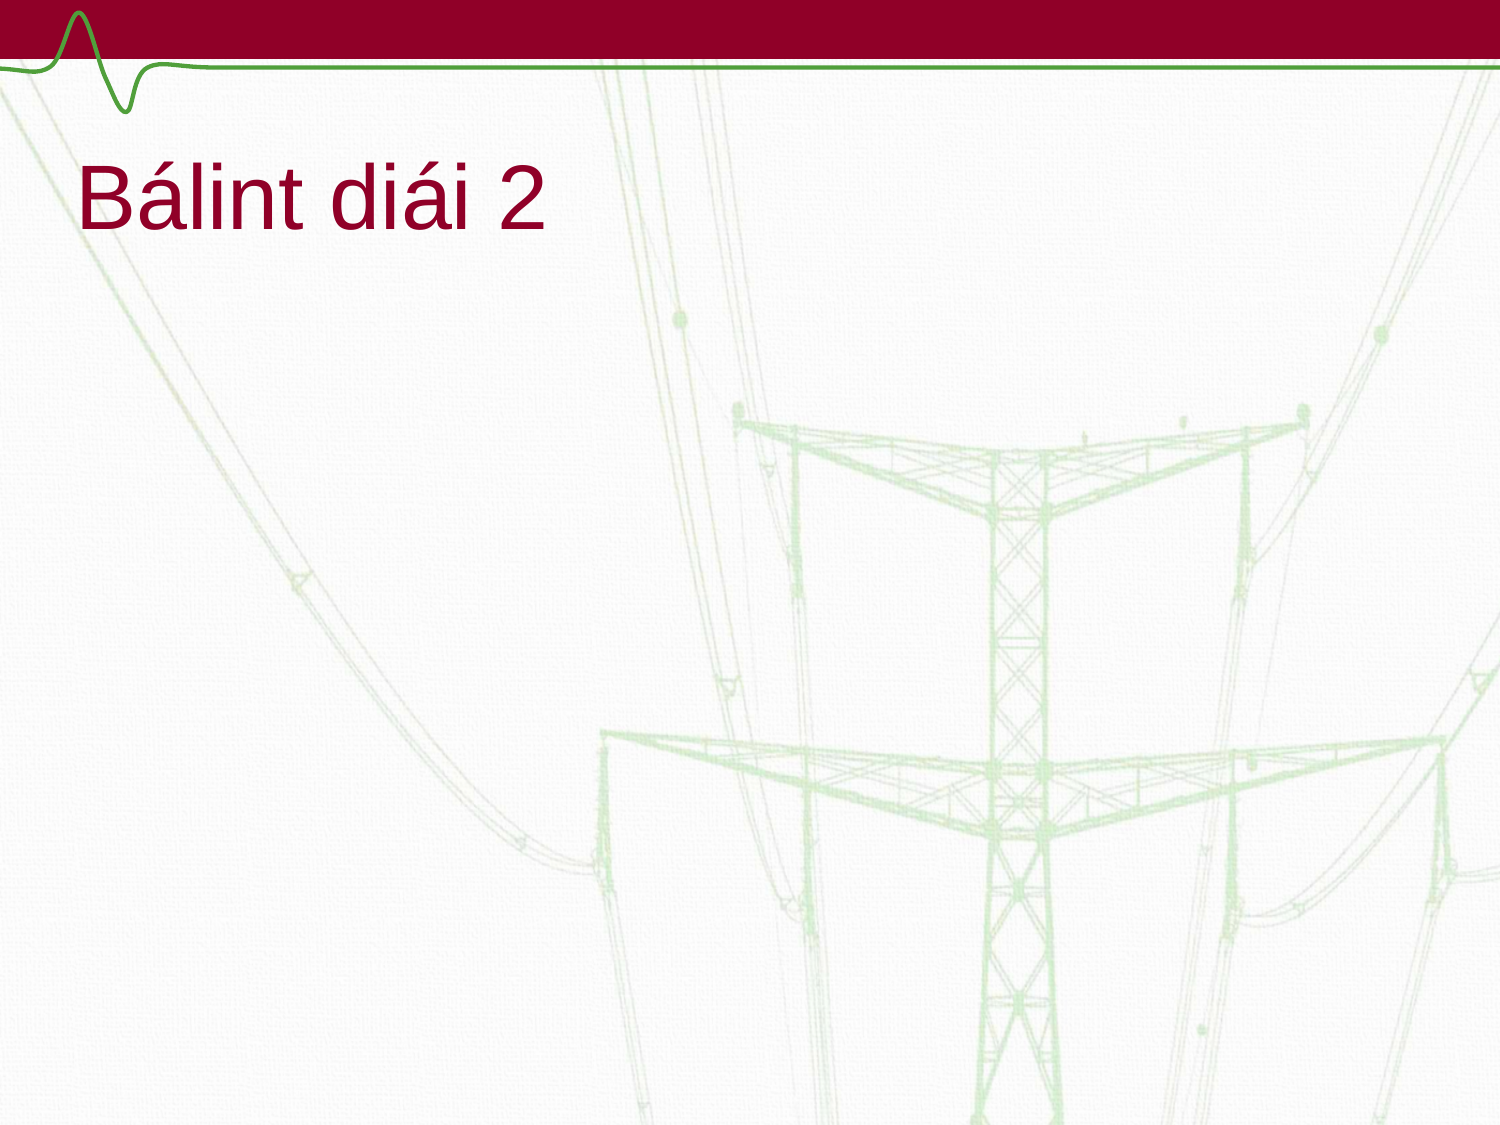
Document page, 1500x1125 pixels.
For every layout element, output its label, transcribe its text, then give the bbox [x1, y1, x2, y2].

picture [102, 59, 1500, 103]
picture [0, 59, 53, 69]
title Bálint diái 2 [75, 103, 1425, 292]
picture [0, 59, 1500, 1125]
